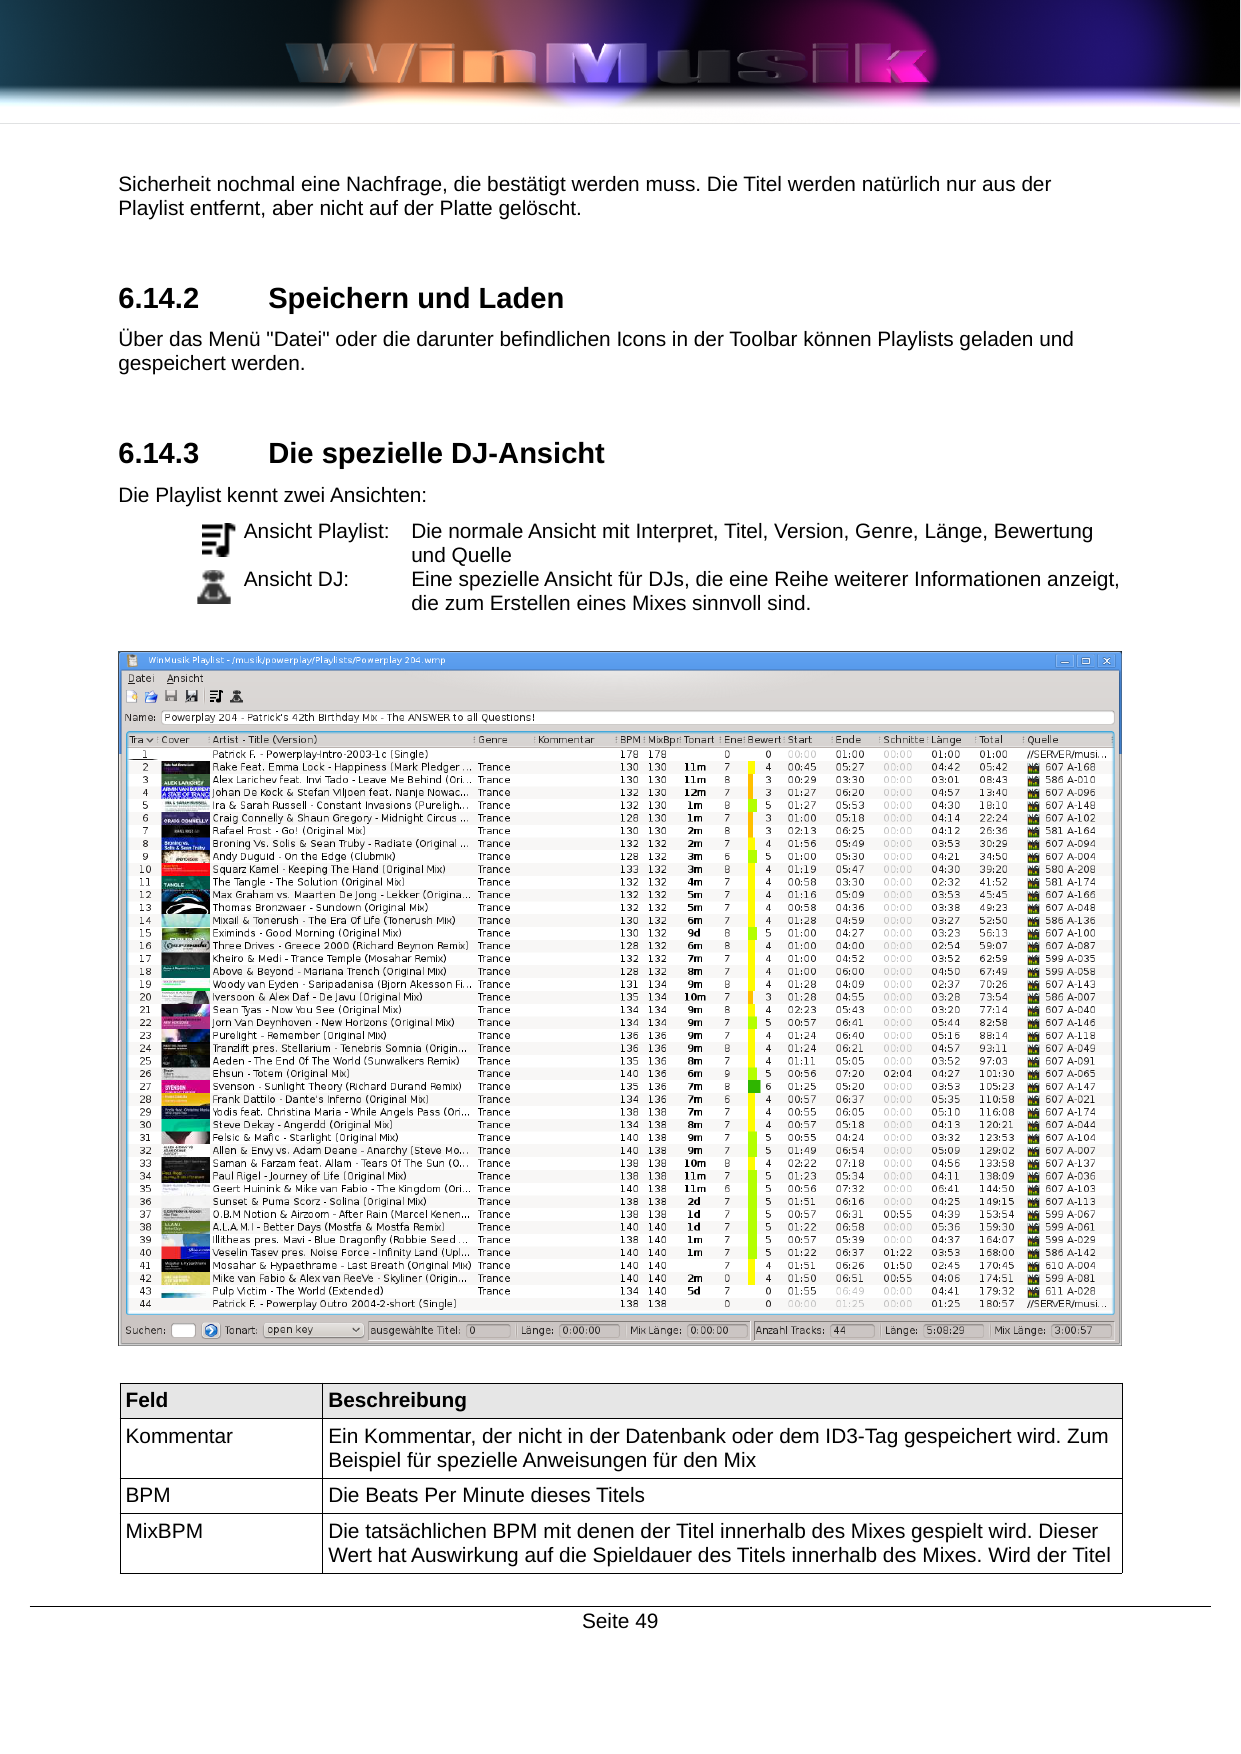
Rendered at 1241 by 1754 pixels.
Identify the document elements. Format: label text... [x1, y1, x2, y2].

table_header [199, 524, 244, 567]
table_cell [199, 567, 244, 615]
picture [202, 523, 236, 557]
picture [197, 570, 231, 604]
table_header Ansicht Playlist: [244, 519, 411, 567]
table_cell Die Beats Per Minute dieses Titels [323, 1479, 1122, 1513]
table_cell Ein Kommentar, der nicht in der Datenbank oder dem ID3-Tag gespeichert wird. Zum Beispiel für spezielle Anweisungen für den Mix [323, 1419, 1122, 1477]
text Sicherheit nochmal eine Nachfrage, die bestätigt werden muss. Die Titel werden natürlich nur aus der Playlist entfernt, aber nicht auf der Platte gelöscht. [118, 172, 1122, 219]
table_header [199, 519, 244, 523]
table_cell BPM [121, 1479, 322, 1513]
table_header Die normale Ansicht mit Interpret, Titel, Version, Genre, Länge, Bewertung und Quelle [411, 519, 1122, 567]
table_header Beschreibung [323, 1384, 1122, 1418]
picture [118, 651, 1122, 1346]
table_header Feld [121, 1384, 322, 1418]
table_cell Eine spezielle Ansicht für DJs, die eine Reihe weiterer Informationen anzeigt, die zum Erstellen eines Mixes sinnvoll sind. [411, 567, 1122, 615]
table_cell Die tatsächlichen BPM mit denen der Titel innerhalb des Mixes gespielt wird. Dieser Wert hat Auswirkung auf die Spieldauer des Titels innerhalb des Mixes. Wird der Titel [323, 1514, 1122, 1572]
table_cell Ansicht DJ: [244, 567, 411, 615]
subtitle Speichern und Laden [118, 281, 1122, 314]
table_cell MixBPM [121, 1514, 322, 1572]
text Über das Menü "Datei" oder die darunter befindlichen Icons in der Toolbar können Playlists geladen und gespeichert werden. [118, 327, 1122, 375]
table_cell Kommentar [121, 1419, 322, 1477]
subtitle Die spezielle DJ-Ansicht [118, 436, 1122, 470]
text Die Playlist kennt zwei Ansichten: [118, 482, 1122, 506]
